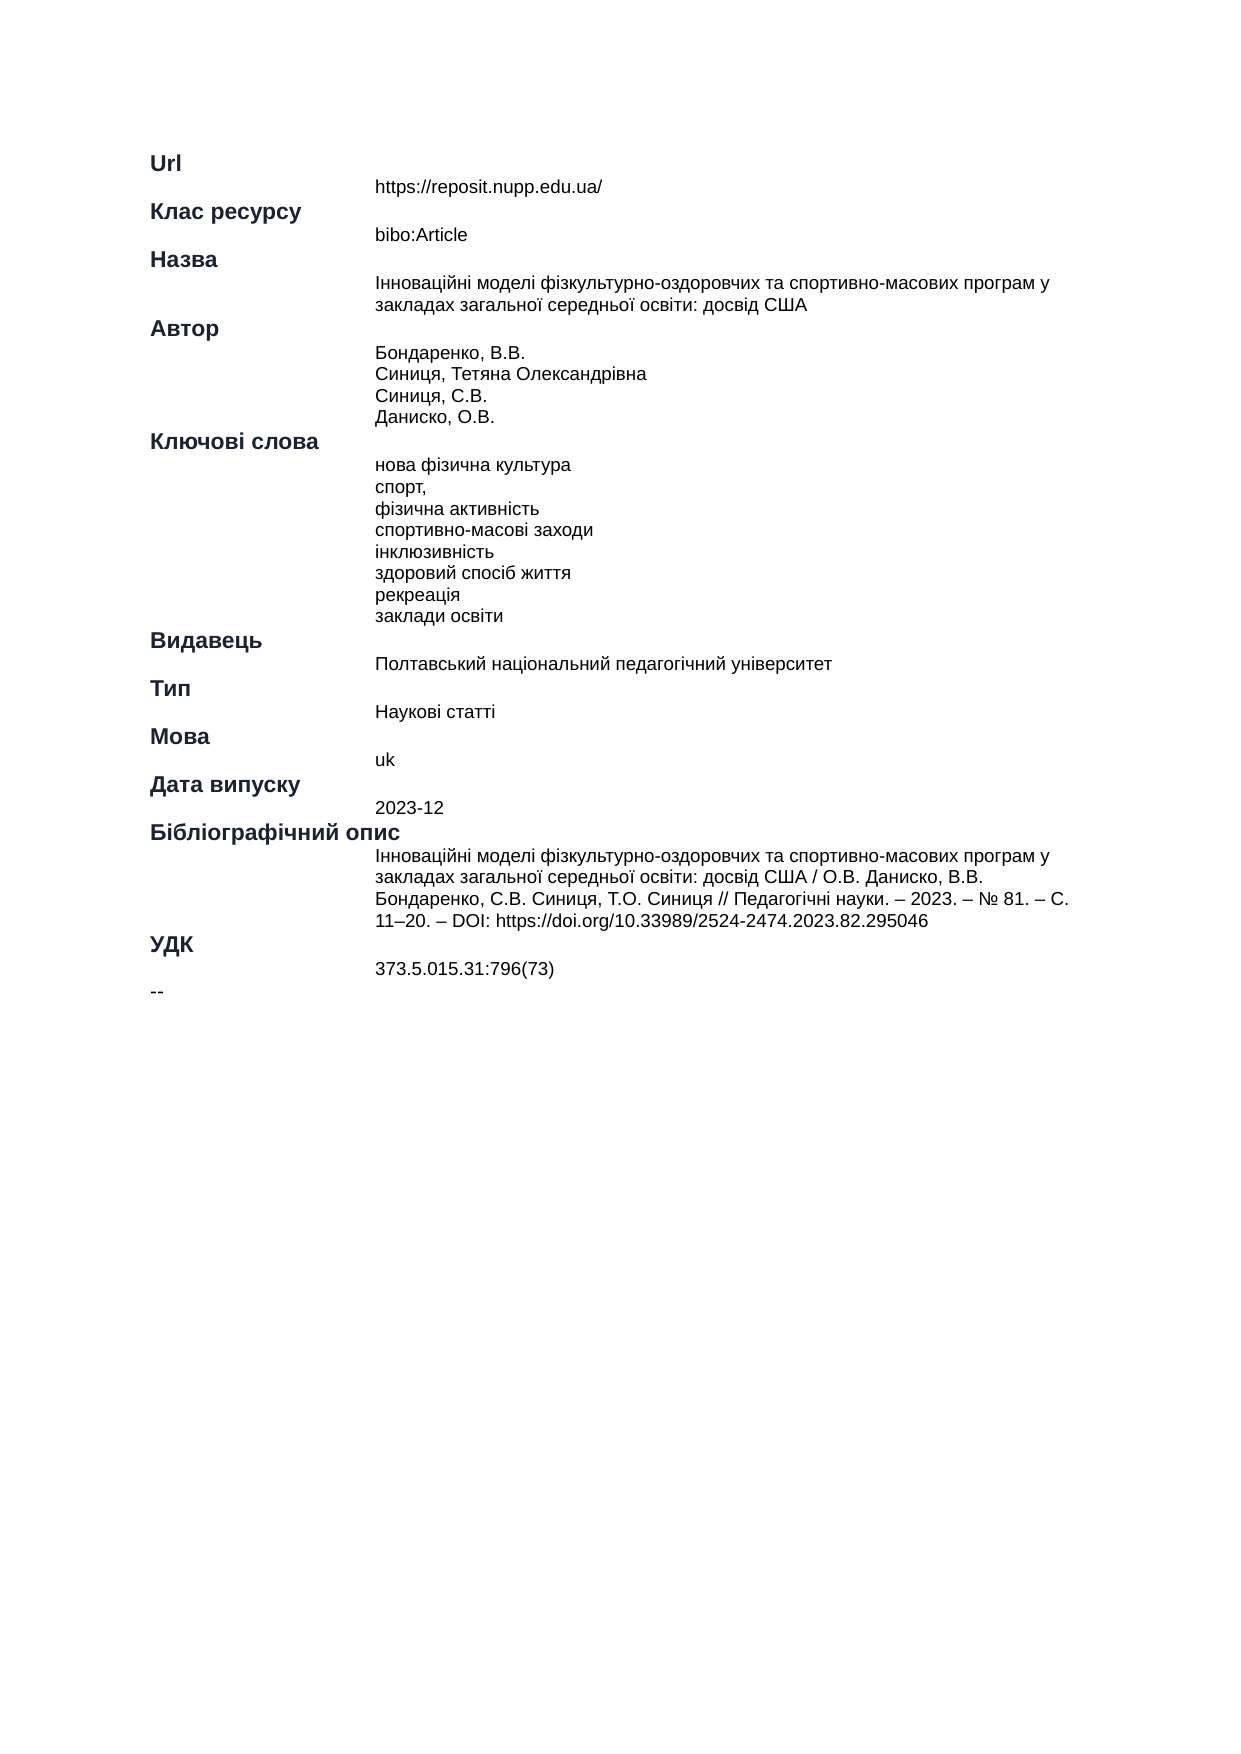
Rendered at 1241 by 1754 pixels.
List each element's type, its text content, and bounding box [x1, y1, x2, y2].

text Бібліографічний опис [150, 818, 1090, 845]
text https://reposit.nupp.edu.ua/ [375, 176, 1090, 198]
text Ключові слова [150, 428, 1090, 454]
text фізична активність [375, 497, 1090, 519]
text Мова [150, 723, 1090, 749]
text Інноваційні моделі фізкультурно-оздоровчих та спортивно-масових програм у закладах загальної середньої освіти: досвід США / О.В. Даниско, В.В. Бондаренко, С.В. Синиця, Т.О. Синиця // Педагогічні науки. – 2023. – № 81. – C. 11–20. – DOI: https://doi.org/10.33989/2524-2474.2023.82.295046 [375, 845, 1090, 931]
text рекреація [375, 584, 1090, 605]
text спорт, [375, 476, 1090, 497]
text 2023-12 [375, 797, 1090, 818]
text Наукові статті [375, 701, 1090, 723]
text Назва [150, 246, 1090, 272]
text -- [150, 979, 1090, 1003]
text Інноваційні моделі фізкультурно-оздоровчих та спортивно-масових програм у закладах загальної середньої освіти: досвід США [375, 272, 1090, 315]
text Клас ресурсу [150, 198, 1090, 224]
text Синиця, С.В. [375, 385, 1090, 406]
text заклади освіти [375, 605, 1090, 627]
text Дата випуску [150, 771, 1090, 797]
text Синиця, Тетяна Олександрівна [375, 363, 1090, 385]
text інклюзивність [375, 541, 1090, 562]
text Автор [150, 315, 1090, 342]
text спортивно-масові заходи [375, 519, 1090, 541]
text Полтавський національний педагогічний університет [375, 653, 1090, 675]
text Даниско, О.В. [375, 406, 1090, 428]
text Видавець [150, 627, 1090, 653]
text УДК [150, 931, 1090, 957]
text нова фізична культура [375, 454, 1090, 476]
text bibo:Article [375, 224, 1090, 246]
text Url [150, 150, 1090, 176]
text Бондаренко, В.В. [375, 342, 1090, 363]
text здоровий спосіб життя [375, 562, 1090, 584]
text Тип [150, 675, 1090, 701]
text 373.5.015.31:796(73) [375, 957, 1090, 979]
text uk [375, 749, 1090, 771]
